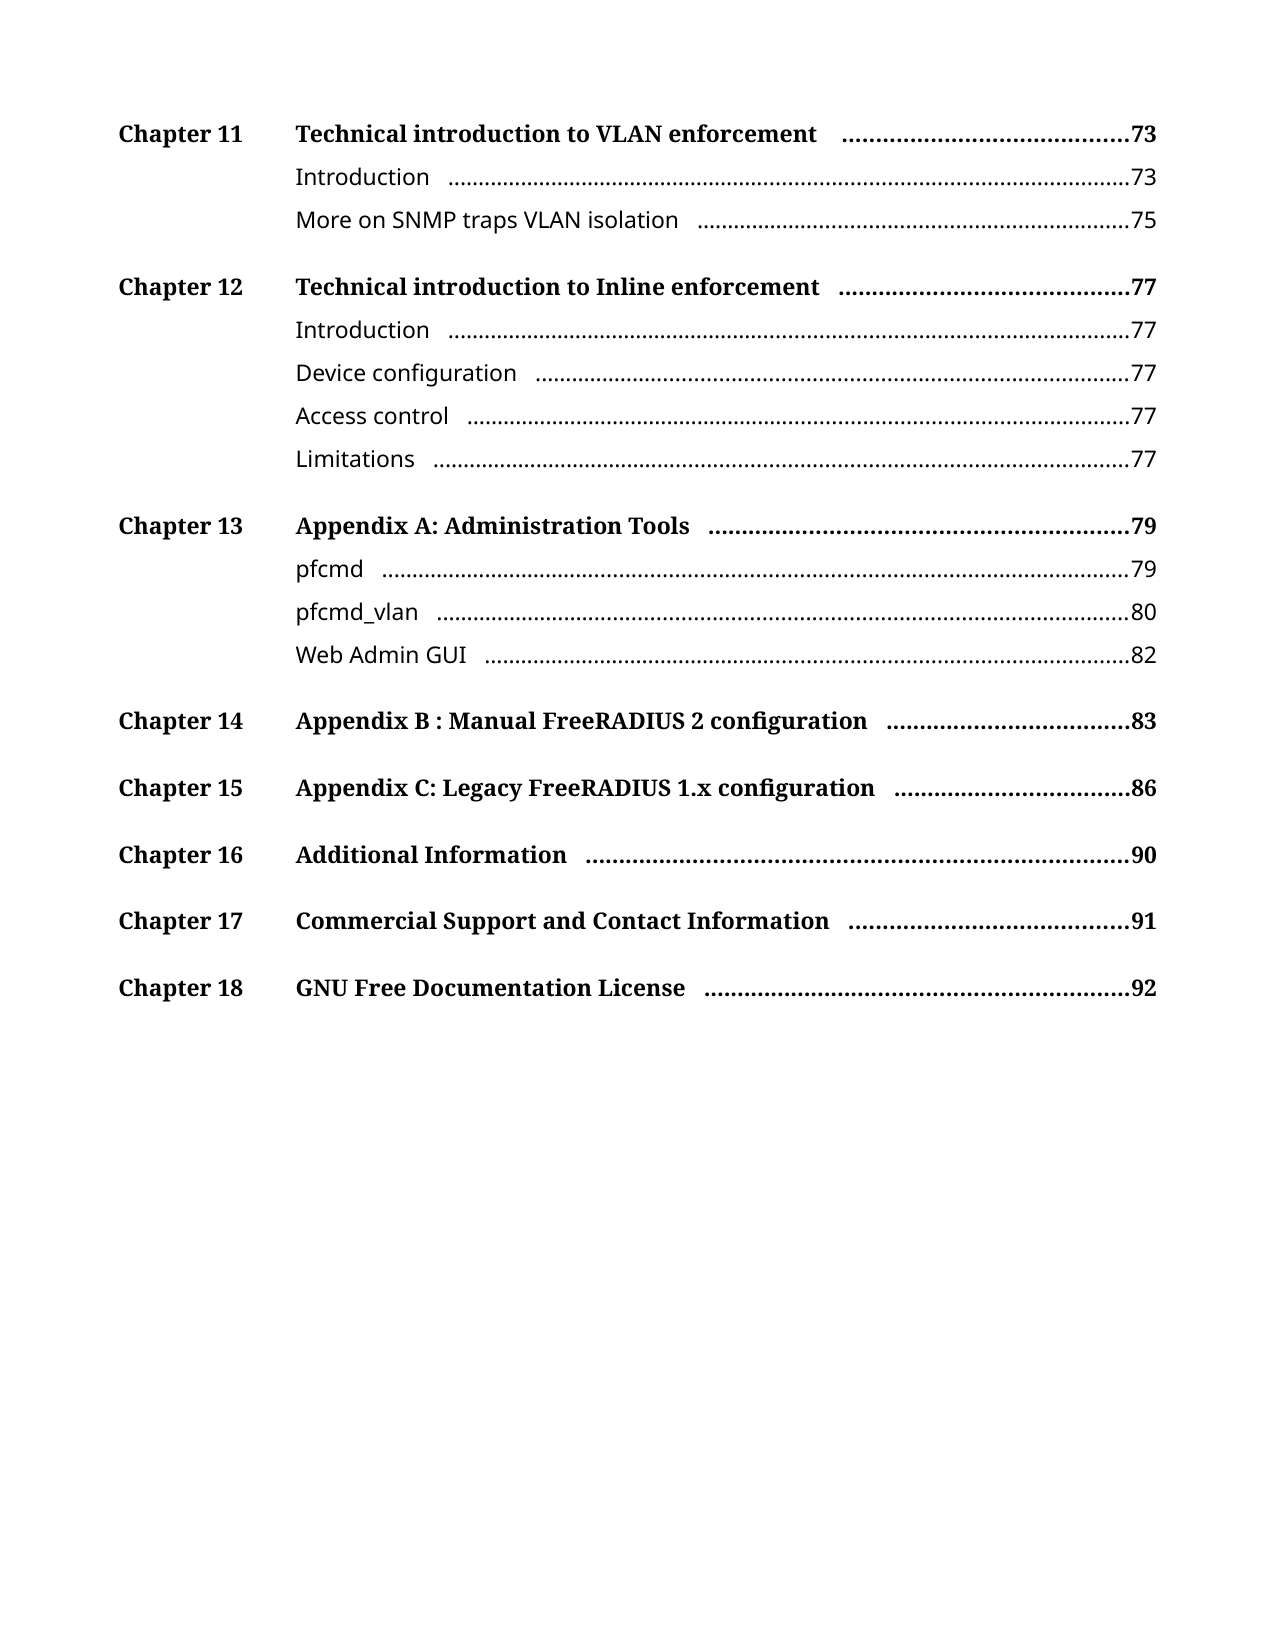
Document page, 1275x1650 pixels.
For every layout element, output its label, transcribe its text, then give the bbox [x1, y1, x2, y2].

text Chapter 16 Additional Information 90 [118, 839, 1157, 870]
text Device configuration 77 [295, 357, 1157, 388]
text More on SNMP traps VLAN isolation 75 [295, 204, 1157, 235]
text pfcmd_vlan 80 [295, 596, 1157, 627]
text Web Admin GUI 82 [295, 639, 1157, 670]
text Chapter 17 Commercial Support and Contact Information 91 [118, 905, 1157, 937]
text pfcmd 79 [295, 553, 1157, 584]
text Chapter 12 Technical introduction to Inline enforcement 77 [118, 271, 1157, 302]
text Introduction 73 [295, 161, 1157, 192]
text Chapter 11 Technical introduction to VLAN enforcement 73 [118, 118, 1157, 149]
text Chapter 13 Appendix A: Administration Tools 79 [118, 509, 1157, 541]
text Chapter 18 GNU Free Documentation License 92 [118, 972, 1157, 1003]
text Access control 77 [295, 400, 1157, 431]
text Introduction 77 [295, 314, 1157, 345]
text Limitations 77 [295, 443, 1157, 474]
text Chapter 14 Appendix B : Manual FreeRADIUS 2 configuration 83 [118, 705, 1157, 737]
text Chapter 15 Appendix C: Legacy FreeRADIUS 1.x configuration 86 [118, 772, 1157, 803]
